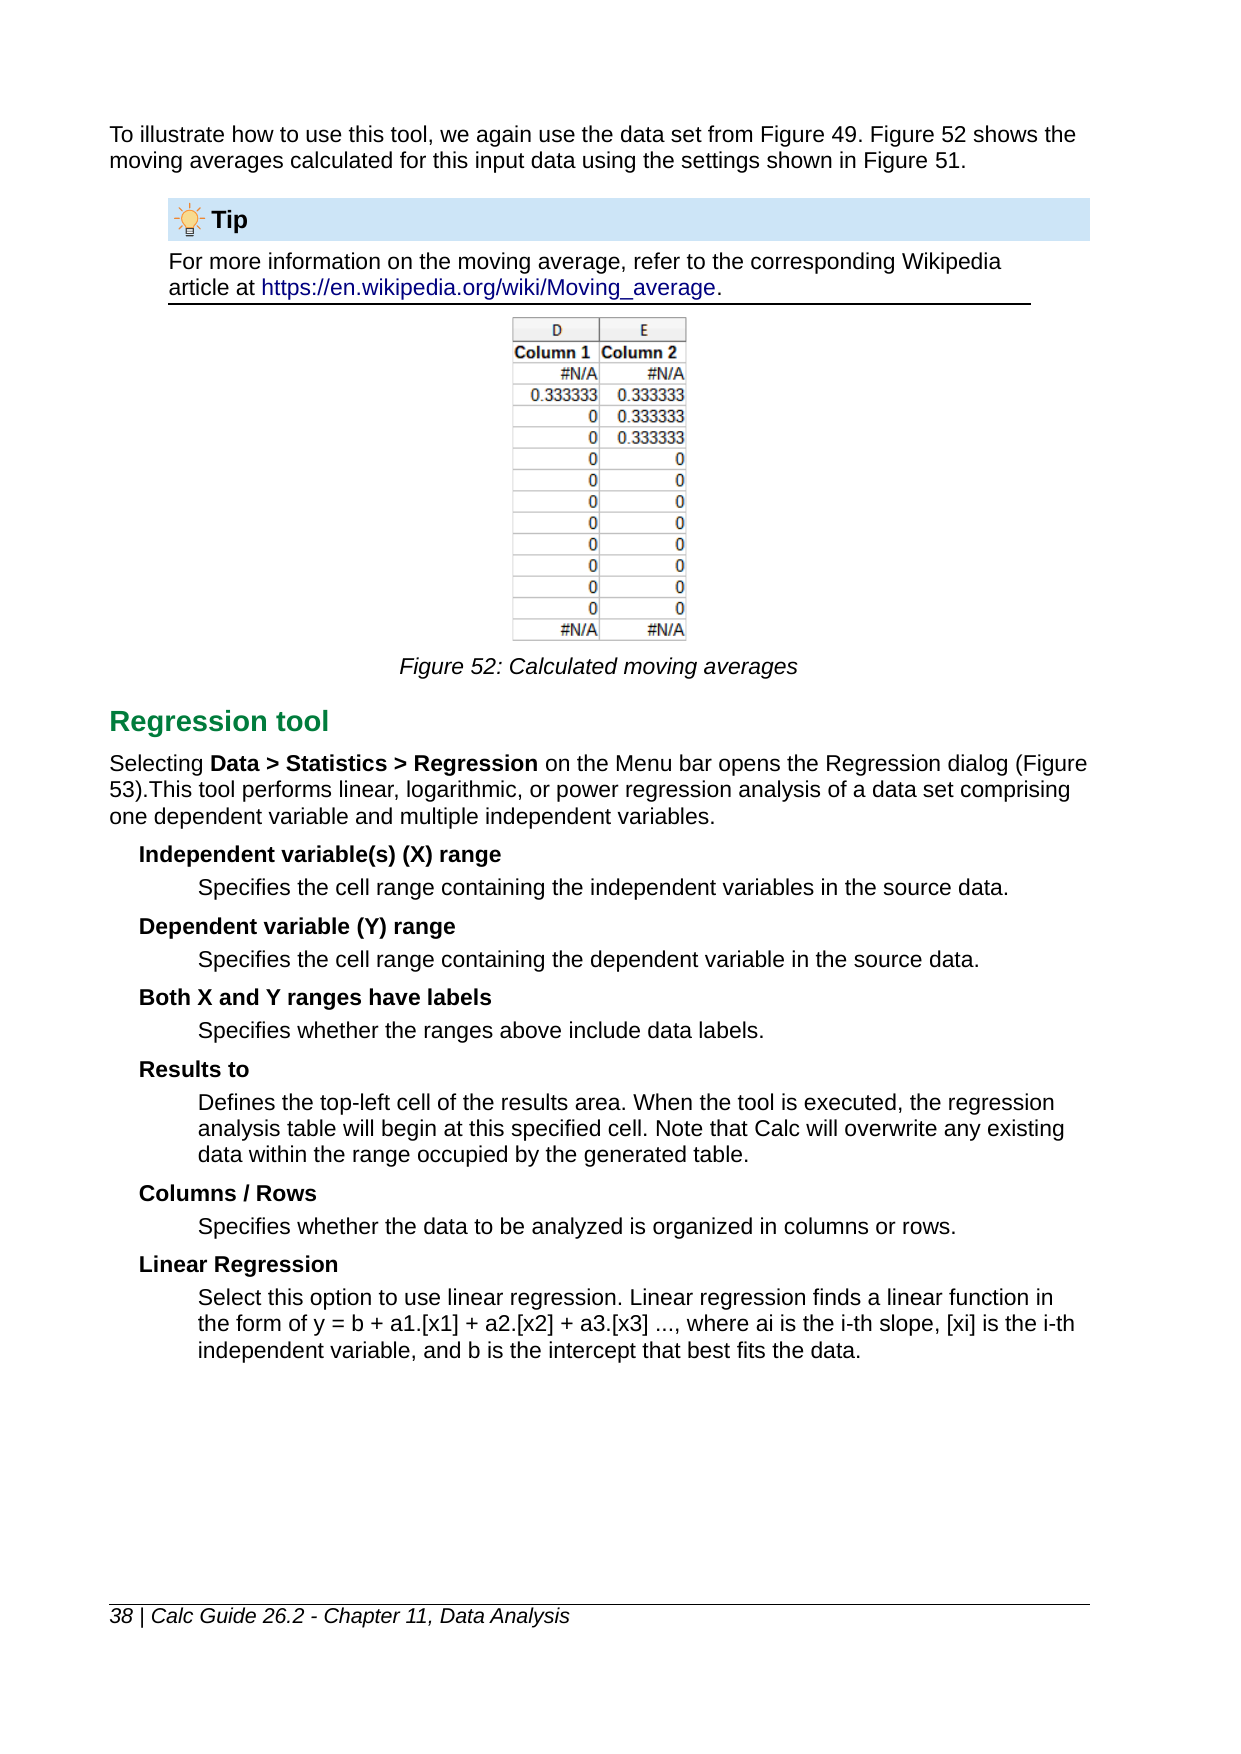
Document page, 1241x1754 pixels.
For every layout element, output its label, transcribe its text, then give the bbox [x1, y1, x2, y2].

text Dependent variable (Y) range [139, 913, 1090, 939]
text Specifies the cell range containing the independent variables in the source data. [198, 874, 1090, 900]
text Specifies whether the ranges above include data labels. [198, 1017, 1090, 1043]
text Defines the top-left cell of the results area. When the tool is executed, the regression analysis table will begin at this specified cell. Note that Calc will overwrite any existing data within the range occupied by the generated table. [198, 1088, 1090, 1167]
text Linear Regression [139, 1251, 1090, 1278]
list Selecting Data > Statistics > Regression on the Menu bar opens the Regression dialog (Figure 53).This tool performs linear, logarithmic, or power regression analysis of a data set comprising one dependent variable and multiple independent variables. [109, 750, 1090, 829]
subtitle Regression tool [109, 704, 1090, 737]
text Specifies whether the data to be analyzed is organized in columns or rows. [198, 1213, 1090, 1239]
subtitle Tip [168, 198, 1090, 241]
text Columns / Rows [139, 1180, 1090, 1206]
text Independent variable(s) (X) range [139, 841, 1090, 868]
text Figure 52: Calculated moving averages [399, 653, 800, 679]
text For more information on the moving average, refer to the corresponding Wikipedia article at https://en.wikipedia.org/wiki/Moving_average. [168, 248, 1031, 303]
text Select this option to use linear regression. Linear regression finds a linear function in the form of y = b + a1.[x1] + a2.[x2] + a3.[x3] ..., where ai is the i-th slope, [xi] is the i-th independent variable, and b is the intercept that best fits the data. [198, 1284, 1090, 1363]
picture [512, 317, 687, 641]
text Specifies the cell range containing the dependent variable in the source data. [198, 946, 1090, 972]
text To illustrate how to use this tool, we again use the data set from Figure 49. Figure 52 shows the moving averages calculated for this input data using the settings shown in Figure 51. [109, 121, 1090, 174]
text Results to [139, 1056, 1090, 1082]
text Both X and Y ranges have labels [139, 984, 1090, 1011]
